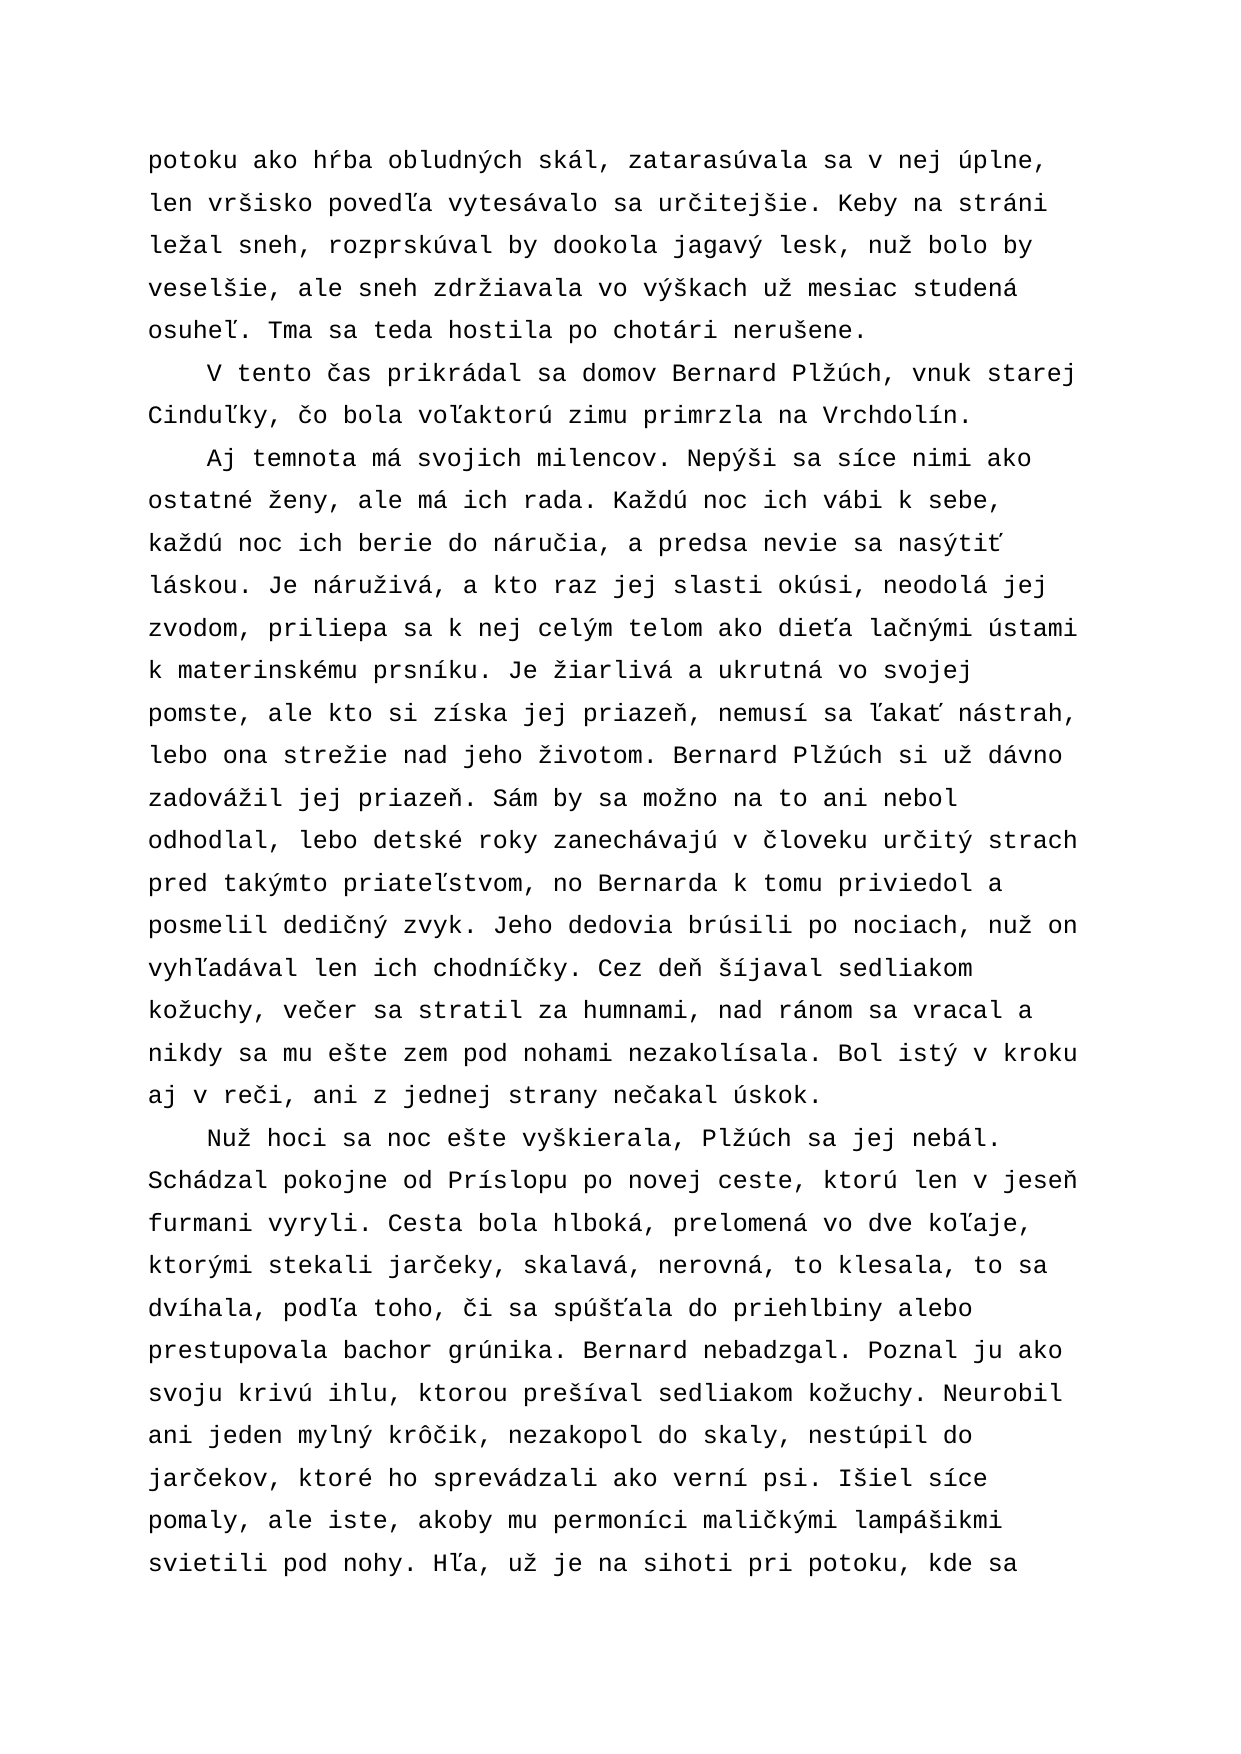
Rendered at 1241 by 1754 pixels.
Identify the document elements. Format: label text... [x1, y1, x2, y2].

text Nuž hoci sa noc ešte vyškierala, Plžúch sa jej nebál. Schádzal pokojne od Príslopu po novej ceste, ktorú len v jeseň furmani vyryli. Cesta bola hlboká, prelomená vo dve koľaje, ktorými stekali jarčeky, skalavá, nerovná, to klesala, to sa dvíhala, podľa toho, či sa spúšťala do priehlbiny alebo prestupovala bachor grúnika. Bernard nebadzgal. Poznal ju ako svoju krivú ihlu, ktorou prešíval sedliakom kožuchy. Neurobil ani jeden mylný krôčik, nezakopol do skaly, nestúpil do jarčekov, ktoré ho sprevádzali ako verní psi. Išiel síce pomaly, ale iste, akoby mu permoníci maličkými lampášikmi svietili pod nohy. Hľa, už je na sihoti pri potoku, kde sa [148, 1125, 1092, 1578]
text V tento čas prikrádal sa domov Bernard Plžúch, vnuk starej Cinduľky, čo bola voľaktorú zimu primrzla na Vrchdolín. [148, 360, 1092, 431]
text Aj temnota má svojich milencov. Nepýši sa síce nimi ako ostatné ženy, ale má ich rada. Každú noc ich vábi k sebe, každú noc ich berie do náručia, a predsa nevie sa nasýtiť láskou. Je náruživá, a kto raz jej slasti okúsi, neodolá jej zvodom, priliepa sa k nej celým telom ako dieťa lačnými ústami k materinskému prsníku. Je žiarlivá a ukrutná vo svojej pomste, ale kto si získa jej priazeň, nemusí sa ľakať nástrah, lebo ona strežie nad jeho životom. Bernard Plžúch si už dávno zadovážil jej priazeň. Sám by sa možno na to ani nebol odhodlal, lebo detské roky zanechávajú v človeku určitý strach pred takýmto priateľstvom, no Bernarda k tomu priviedol a posmelil dedičný zvyk. Jeho dedovia brúsili po nociach, nuž on vyhľadával len ich chodníčky. Cez deň šíjaval sedliakom kožuchy, večer sa stratil za humnami, nad ránom sa vracal a nikdy sa mu ešte zem pod nohami nezakolísala. Bol istý v kroku aj v reči, ani z jednej strany nečakal úskok. [148, 445, 1092, 1111]
text potoku ako hŕba obludných skál, zatarasúvala sa v nej úplne, len vršisko povedľa vytesávalo sa určitejšie. Keby na stráni ležal sneh, rozprskúval by dookola jagavý lesk, nuž bolo by veselšie, ale sneh zdržiavala vo výškach už mesiac studená osuheľ. Tma sa teda hostila po chotári nerušene. [148, 148, 1092, 346]
